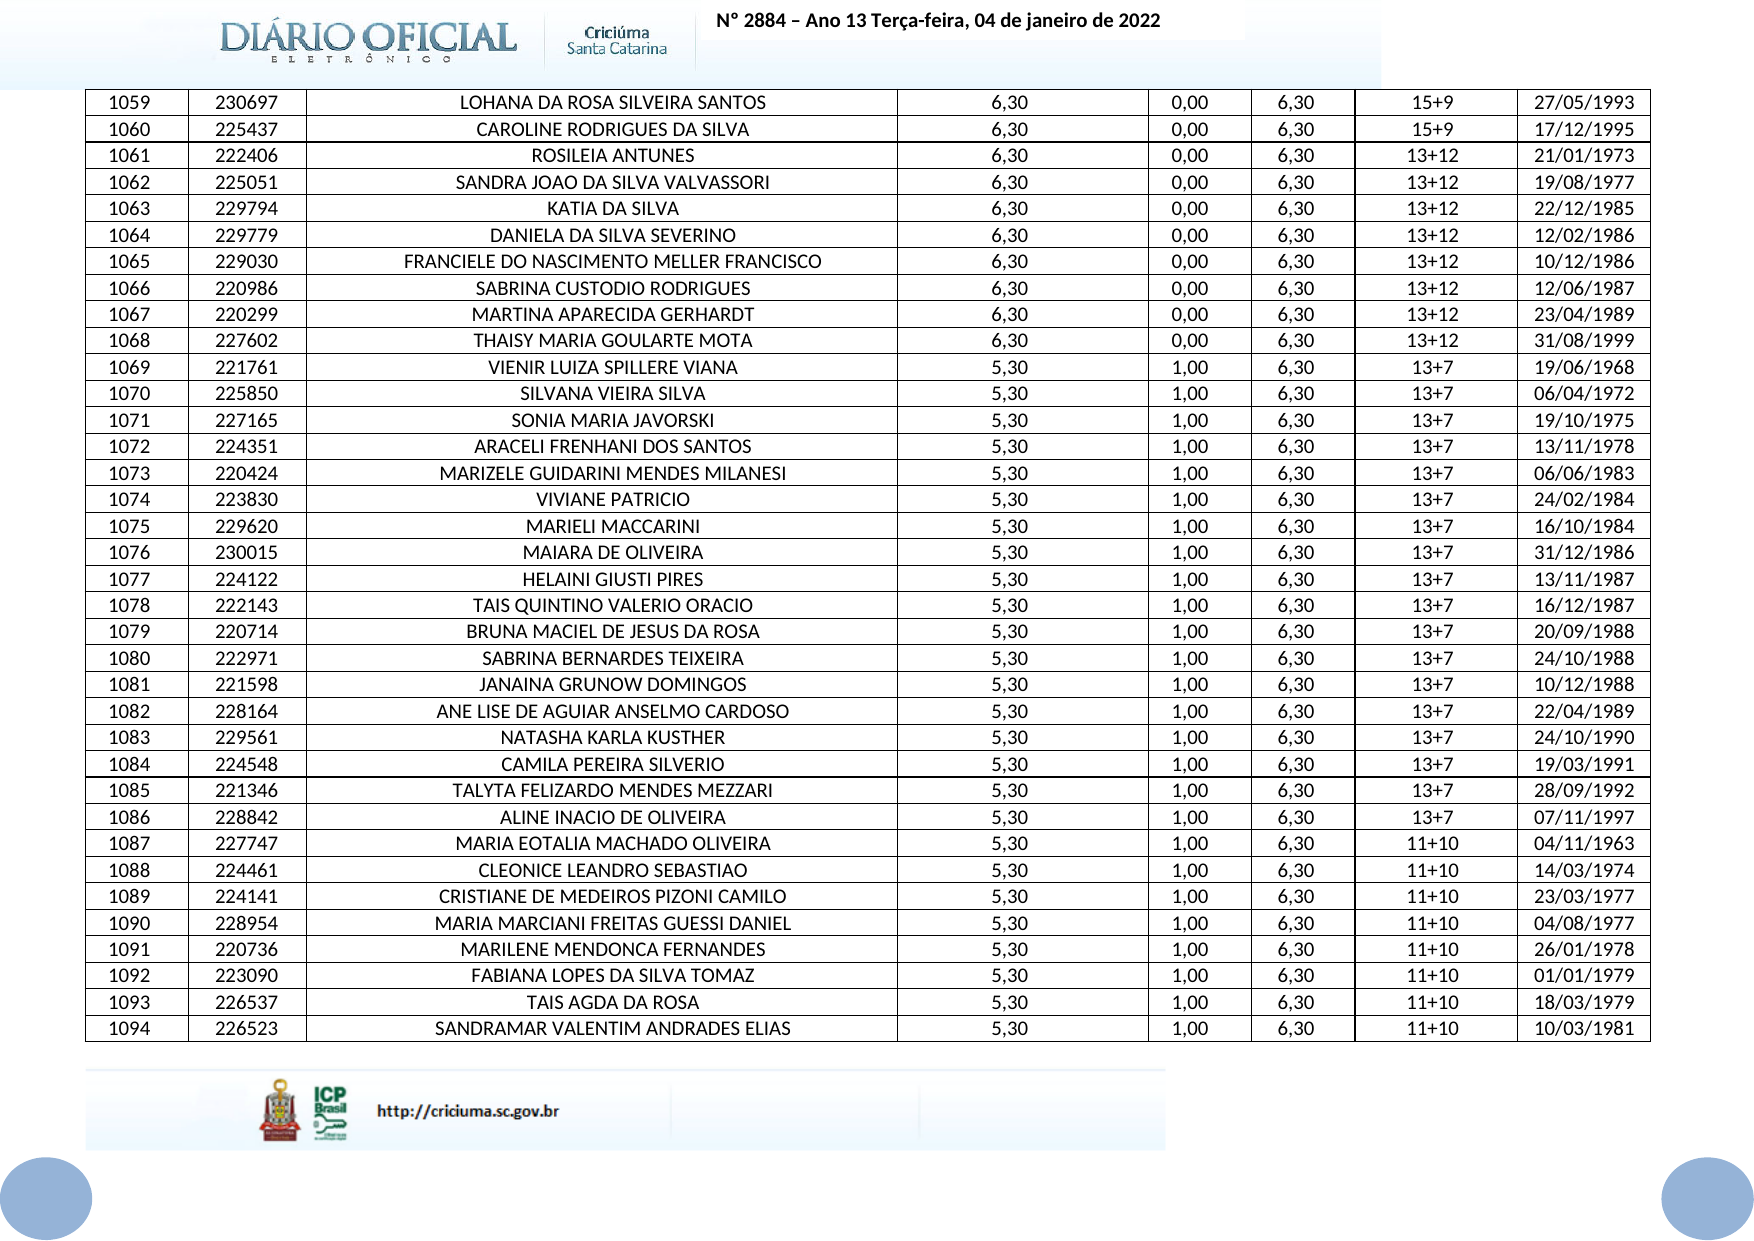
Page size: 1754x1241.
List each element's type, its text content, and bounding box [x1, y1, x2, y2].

table_cell 6,30 [1252, 116, 1354, 141]
table_cell 1,00 [1149, 460, 1251, 485]
table_cell 13+12 [1356, 301, 1517, 327]
table_cell ANE LISE DE AGUIAR ANSELMO CARDOSO [307, 698, 897, 723]
table_cell 6,30 [898, 248, 1148, 274]
table_cell 6,30 [1252, 90, 1354, 115]
table_cell 229561 [189, 725, 306, 750]
table_cell 16/10/1984 [1518, 513, 1650, 538]
table_cell 6,30 [1252, 381, 1354, 406]
table_cell 1,00 [1149, 751, 1251, 776]
table_cell 0,00 [1149, 90, 1251, 115]
table_cell 10/12/1986 [1518, 248, 1650, 274]
table_cell 230697 [189, 90, 306, 115]
table_cell 229779 [189, 222, 306, 247]
table_cell 6,30 [1252, 169, 1354, 194]
table_cell 6,30 [1252, 222, 1354, 247]
table_cell ROSILEIA ANTUNES [307, 143, 897, 168]
table_cell 6,30 [1252, 989, 1354, 1014]
table_cell 221346 [189, 778, 306, 803]
table_cell 13/11/1987 [1518, 566, 1650, 591]
table_cell 1,00 [1149, 486, 1251, 512]
table_cell FRANCIELE DO NASCIMENTO MELLER FRANCISCO [307, 248, 897, 274]
table_cell HELAINI GIUSTI PIRES [307, 566, 897, 591]
table_cell 6,30 [1252, 434, 1354, 459]
table_cell 1068 [86, 328, 188, 353]
table_cell 1077 [86, 566, 188, 591]
table_cell NATASHA KARLA KUSTHER [307, 725, 897, 750]
table_cell MARIA EOTALIA MACHADO OLIVEIRA [307, 830, 897, 856]
table_cell 6,30 [898, 143, 1148, 168]
table_cell 07/11/1997 [1518, 804, 1650, 829]
table_cell 24/10/1990 [1518, 725, 1650, 750]
table_cell 13+7 [1356, 566, 1517, 591]
table_cell 06/06/1983 [1518, 460, 1650, 485]
table_cell 1,00 [1149, 936, 1251, 962]
table_cell 17/12/1995 [1518, 116, 1650, 141]
table_cell 10/12/1988 [1518, 672, 1650, 697]
table_cell 220299 [189, 301, 306, 327]
table_cell 6,30 [1252, 698, 1354, 723]
table_cell 13+7 [1356, 619, 1517, 644]
table_cell 0,00 [1149, 169, 1251, 194]
table_cell 6,30 [1252, 248, 1354, 274]
table_cell 223830 [189, 486, 306, 512]
table_cell 220736 [189, 936, 306, 962]
table_cell 225051 [189, 169, 306, 194]
table_cell 1062 [86, 169, 188, 194]
table_cell 13+7 [1356, 407, 1517, 432]
table_cell 16/12/1987 [1518, 592, 1650, 618]
table_cell 6,30 [898, 222, 1148, 247]
table_cell 04/08/1977 [1518, 910, 1650, 935]
table_cell 1086 [86, 804, 188, 829]
table_cell 5,30 [898, 645, 1148, 671]
table_cell 5,30 [898, 804, 1148, 829]
table_cell TAIS AGDA DA ROSA [307, 989, 897, 1014]
table_cell 13+7 [1356, 592, 1517, 618]
table_cell 22/04/1989 [1518, 698, 1650, 723]
table_cell SABRINA BERNARDES TEIXEIRA [307, 645, 897, 671]
table_cell 5,30 [898, 778, 1148, 803]
table_cell 13+7 [1356, 645, 1517, 671]
table_cell MARIA MARCIANI FREITAS GUESSI DANIEL [307, 910, 897, 935]
table_cell 24/10/1988 [1518, 645, 1650, 671]
table_cell 5,30 [898, 830, 1148, 856]
table_cell 6,30 [1252, 804, 1354, 829]
table_cell 13+12 [1356, 195, 1517, 221]
table_cell 31/12/1986 [1518, 539, 1650, 565]
table_cell 6,30 [1252, 619, 1354, 644]
table_cell SANDRAMAR VALENTIM ANDRADES ELIAS [307, 1016, 897, 1041]
table_cell 220424 [189, 460, 306, 485]
table_cell 01/01/1979 [1518, 963, 1650, 988]
table_cell 1085 [86, 778, 188, 803]
table_cell 227602 [189, 328, 306, 353]
table_cell 1,00 [1149, 778, 1251, 803]
table_cell 221598 [189, 672, 306, 697]
table_cell 226523 [189, 1016, 306, 1041]
table_cell 13+7 [1356, 698, 1517, 723]
table_cell 1066 [86, 275, 188, 300]
table_cell CAMILA PEREIRA SILVERIO [307, 751, 897, 776]
table_cell ARACELI FRENHANI DOS SANTOS [307, 434, 897, 459]
table_cell 1081 [86, 672, 188, 697]
table_cell 230015 [189, 539, 306, 565]
table_cell 225850 [189, 381, 306, 406]
table_cell MAIARA DE OLIVEIRA [307, 539, 897, 565]
table_cell 0,00 [1149, 328, 1251, 353]
table_cell 224461 [189, 857, 306, 882]
table_cell 1091 [86, 936, 188, 962]
table_cell 14/03/1974 [1518, 857, 1650, 882]
table_cell 5,30 [898, 751, 1148, 776]
table_cell 6,30 [1252, 778, 1354, 803]
table_cell 1073 [86, 460, 188, 485]
table_cell CLEONICE LEANDRO SEBASTIAO [307, 857, 897, 882]
table_cell 12/02/1986 [1518, 222, 1650, 247]
table_cell 6,30 [1252, 883, 1354, 909]
table_cell 0,00 [1149, 143, 1251, 168]
table_cell 5,30 [898, 460, 1148, 485]
table_cell 1,00 [1149, 672, 1251, 697]
table_cell 221761 [189, 354, 306, 379]
table_cell 6,30 [1252, 645, 1354, 671]
table_cell 229030 [189, 248, 306, 274]
table_cell 6,30 [898, 90, 1148, 115]
table_cell 1084 [86, 751, 188, 776]
table_cell 5,30 [898, 539, 1148, 565]
table_cell 13+7 [1356, 381, 1517, 406]
table_cell 11+10 [1356, 857, 1517, 882]
table_cell 1090 [86, 910, 188, 935]
table_cell 1074 [86, 486, 188, 512]
table_cell 06/04/1972 [1518, 381, 1650, 406]
table_cell 229794 [189, 195, 306, 221]
table_cell 1061 [86, 143, 188, 168]
table_cell 6,30 [1252, 539, 1354, 565]
table_cell 6,30 [1252, 275, 1354, 300]
table_cell THAISY MARIA GOULARTE MOTA [307, 328, 897, 353]
table_cell KATIA DA SILVA [307, 195, 897, 221]
table_cell 23/03/1977 [1518, 883, 1650, 909]
table_cell 6,30 [1252, 486, 1354, 512]
table_cell SONIA MARIA JAVORSKI [307, 407, 897, 432]
table_cell 1088 [86, 857, 188, 882]
table_cell 19/10/1975 [1518, 407, 1650, 432]
table_cell 13+7 [1356, 778, 1517, 803]
table_cell 1064 [86, 222, 188, 247]
table_cell 1,00 [1149, 857, 1251, 882]
table_cell 1,00 [1149, 910, 1251, 935]
table_cell SILVANA VIEIRA SILVA [307, 381, 897, 406]
table_cell 15+9 [1356, 116, 1517, 141]
table_cell 1,00 [1149, 513, 1251, 538]
table_cell 1,00 [1149, 354, 1251, 379]
table_cell 19/06/1968 [1518, 354, 1650, 379]
table_cell 1080 [86, 645, 188, 671]
table_cell CRISTIANE DE MEDEIROS PIZONI CAMILO [307, 883, 897, 909]
table_cell 6,30 [1252, 354, 1354, 379]
table_cell 228842 [189, 804, 306, 829]
table_cell 222406 [189, 143, 306, 168]
table_cell 21/01/1973 [1518, 143, 1650, 168]
table_cell 1071 [86, 407, 188, 432]
table_cell 6,30 [1252, 195, 1354, 221]
table_cell CAROLINE RODRIGUES DA SILVA [307, 116, 897, 141]
table_cell DANIELA DA SILVA SEVERINO [307, 222, 897, 247]
table_cell 6,30 [1252, 857, 1354, 882]
table_cell 04/11/1963 [1518, 830, 1650, 856]
table_cell 11+10 [1356, 910, 1517, 935]
table_cell 1,00 [1149, 381, 1251, 406]
table_cell 11+10 [1356, 883, 1517, 909]
table_cell 1,00 [1149, 963, 1251, 988]
table_cell 6,30 [1252, 460, 1354, 485]
table_cell 23/04/1989 [1518, 301, 1650, 327]
table_cell 224351 [189, 434, 306, 459]
table_cell 228164 [189, 698, 306, 723]
table_cell 1063 [86, 195, 188, 221]
table_cell ALINE INACIO DE OLIVEIRA [307, 804, 897, 829]
table_cell 6,30 [898, 169, 1148, 194]
table_cell 6,30 [1252, 513, 1354, 538]
table_cell 220986 [189, 275, 306, 300]
table_cell 5,30 [898, 672, 1148, 697]
table_cell 1067 [86, 301, 188, 327]
table_cell 13+7 [1356, 460, 1517, 485]
table_cell 1060 [86, 116, 188, 141]
table_cell 13+7 [1356, 751, 1517, 776]
table_cell 0,00 [1149, 195, 1251, 221]
table_cell 13+7 [1356, 672, 1517, 697]
table_cell 1,00 [1149, 645, 1251, 671]
table_cell 5,30 [898, 619, 1148, 644]
table_cell 226537 [189, 989, 306, 1014]
table_cell 225437 [189, 116, 306, 141]
table_cell 1,00 [1149, 989, 1251, 1014]
table_cell 5,30 [898, 963, 1148, 988]
table_cell SABRINA CUSTODIO RODRIGUES [307, 275, 897, 300]
table_cell 5,30 [898, 910, 1148, 935]
table_cell 19/03/1991 [1518, 751, 1650, 776]
table_cell 5,30 [898, 592, 1148, 618]
table_cell 5,30 [898, 513, 1148, 538]
table_cell 6,30 [1252, 407, 1354, 432]
table_cell 1092 [86, 963, 188, 988]
table_cell 13+12 [1356, 143, 1517, 168]
table_cell 6,30 [1252, 328, 1354, 353]
table_cell 5,30 [898, 486, 1148, 512]
table_cell 1,00 [1149, 434, 1251, 459]
table_cell 27/05/1993 [1518, 90, 1650, 115]
table_cell 6,30 [1252, 830, 1354, 856]
table_cell 1075 [86, 513, 188, 538]
table_cell 220714 [189, 619, 306, 644]
table_cell 15+9 [1356, 90, 1517, 115]
table_cell 31/08/1999 [1518, 328, 1650, 353]
table_cell 1,00 [1149, 566, 1251, 591]
table_cell 13+12 [1356, 275, 1517, 300]
table_cell 5,30 [898, 434, 1148, 459]
table_cell 11+10 [1356, 989, 1517, 1014]
table_cell 1,00 [1149, 698, 1251, 723]
table_cell 1076 [86, 539, 188, 565]
table_cell 6,30 [1252, 672, 1354, 697]
table_cell MARILENE MENDONCA FERNANDES [307, 936, 897, 962]
table_cell 6,30 [1252, 936, 1354, 962]
table_cell 229620 [189, 513, 306, 538]
table_cell SANDRA JOAO DA SILVA VALVASSORI [307, 169, 897, 194]
table_cell TALYTA FELIZARDO MENDES MEZZARI [307, 778, 897, 803]
table_cell 13+7 [1356, 804, 1517, 829]
table_cell FABIANA LOPES DA SILVA TOMAZ [307, 963, 897, 988]
table_cell 223090 [189, 963, 306, 988]
table_cell JANAINA GRUNOW DOMINGOS [307, 672, 897, 697]
table_cell 1087 [86, 830, 188, 856]
table_cell 1,00 [1149, 539, 1251, 565]
table_cell 13+12 [1356, 222, 1517, 247]
table_cell 6,30 [1252, 725, 1354, 750]
table_cell 6,30 [898, 328, 1148, 353]
table_cell 5,30 [898, 989, 1148, 1014]
table_cell 1082 [86, 698, 188, 723]
table_cell 1,00 [1149, 592, 1251, 618]
table_cell 11+10 [1356, 936, 1517, 962]
table_cell 1,00 [1149, 804, 1251, 829]
table_cell 5,30 [898, 381, 1148, 406]
table_cell 6,30 [1252, 301, 1354, 327]
table_cell 1093 [86, 989, 188, 1014]
table_cell 5,30 [898, 407, 1148, 432]
table_cell 5,30 [898, 857, 1148, 882]
table_cell 12/06/1987 [1518, 275, 1650, 300]
table_cell 1,00 [1149, 725, 1251, 750]
table_cell LOHANA DA ROSA SILVEIRA SANTOS [307, 90, 897, 115]
table_cell 19/08/1977 [1518, 169, 1650, 194]
table_cell MARTINA APARECIDA GERHARDT [307, 301, 897, 327]
table_cell 5,30 [898, 725, 1148, 750]
table_cell 6,30 [898, 301, 1148, 327]
table_cell 5,30 [898, 566, 1148, 591]
table_cell 1069 [86, 354, 188, 379]
table_cell 13+7 [1356, 725, 1517, 750]
table_cell MARIELI MACCARINI [307, 513, 897, 538]
table_cell 22/12/1985 [1518, 195, 1650, 221]
table_cell 6,30 [1252, 751, 1354, 776]
table_cell 0,00 [1149, 248, 1251, 274]
table_cell 224548 [189, 751, 306, 776]
table_cell 13+12 [1356, 328, 1517, 353]
table_cell BRUNA MACIEL DE JESUS DA ROSA [307, 619, 897, 644]
table_cell 13+7 [1356, 539, 1517, 565]
table_cell 6,30 [1252, 910, 1354, 935]
table_cell 13+12 [1356, 169, 1517, 194]
table_cell 1079 [86, 619, 188, 644]
table_cell 1,00 [1149, 619, 1251, 644]
table_cell 224141 [189, 883, 306, 909]
table_cell 6,30 [1252, 143, 1354, 168]
table_cell 24/02/1984 [1518, 486, 1650, 512]
table_cell 6,30 [898, 116, 1148, 141]
table_cell 6,30 [1252, 963, 1354, 988]
table_cell MARIZELE GUIDARINI MENDES MILANESI [307, 460, 897, 485]
table_cell 1094 [86, 1016, 188, 1041]
table_cell 1,00 [1149, 407, 1251, 432]
table_cell 11+10 [1356, 963, 1517, 988]
table_cell VIVIANE PATRICIO [307, 486, 897, 512]
table_cell 28/09/1992 [1518, 778, 1650, 803]
table_cell 5,30 [898, 1016, 1148, 1041]
table_cell 1,00 [1149, 1016, 1251, 1041]
table_cell 1083 [86, 725, 188, 750]
table_cell 222143 [189, 592, 306, 618]
table_cell 1078 [86, 592, 188, 618]
table_cell 6,30 [1252, 566, 1354, 591]
table_cell 0,00 [1149, 275, 1251, 300]
table_cell 1,00 [1149, 883, 1251, 909]
table_cell 0,00 [1149, 116, 1251, 141]
table_cell 6,30 [898, 275, 1148, 300]
table_cell 224122 [189, 566, 306, 591]
table_cell 1072 [86, 434, 188, 459]
table_cell 222971 [189, 645, 306, 671]
table_cell 1,00 [1149, 830, 1251, 856]
table_cell 11+10 [1356, 830, 1517, 856]
table_cell 0,00 [1149, 222, 1251, 247]
table_cell 20/09/1988 [1518, 619, 1650, 644]
table_cell 26/01/1978 [1518, 936, 1650, 962]
table_cell 6,30 [1252, 1016, 1354, 1041]
table_cell 13+7 [1356, 434, 1517, 459]
table_cell 11+10 [1356, 1016, 1517, 1041]
table_cell 227165 [189, 407, 306, 432]
table_cell TAIS QUINTINO VALERIO ORACIO [307, 592, 897, 618]
table_cell VIENIR LUIZA SPILLERE VIANA [307, 354, 897, 379]
table_cell 13+7 [1356, 354, 1517, 379]
table_cell 13/11/1978 [1518, 434, 1650, 459]
table_cell 13+7 [1356, 513, 1517, 538]
table_cell 1089 [86, 883, 188, 909]
table_cell 6,30 [1252, 592, 1354, 618]
table_cell 18/03/1979 [1518, 989, 1650, 1014]
table_cell 5,30 [898, 936, 1148, 962]
table_cell 227747 [189, 830, 306, 856]
table_cell 228954 [189, 910, 306, 935]
table_cell 6,30 [898, 195, 1148, 221]
table_cell 5,30 [898, 354, 1148, 379]
table_cell 13+12 [1356, 248, 1517, 274]
table_cell 5,30 [898, 698, 1148, 723]
table_cell 0,00 [1149, 301, 1251, 327]
table_cell 1070 [86, 381, 188, 406]
table_cell 5,30 [898, 883, 1148, 909]
table_cell 10/03/1981 [1518, 1016, 1650, 1041]
table_cell 13+7 [1356, 486, 1517, 512]
table_cell 1059 [86, 90, 188, 115]
table_cell 1065 [86, 248, 188, 274]
